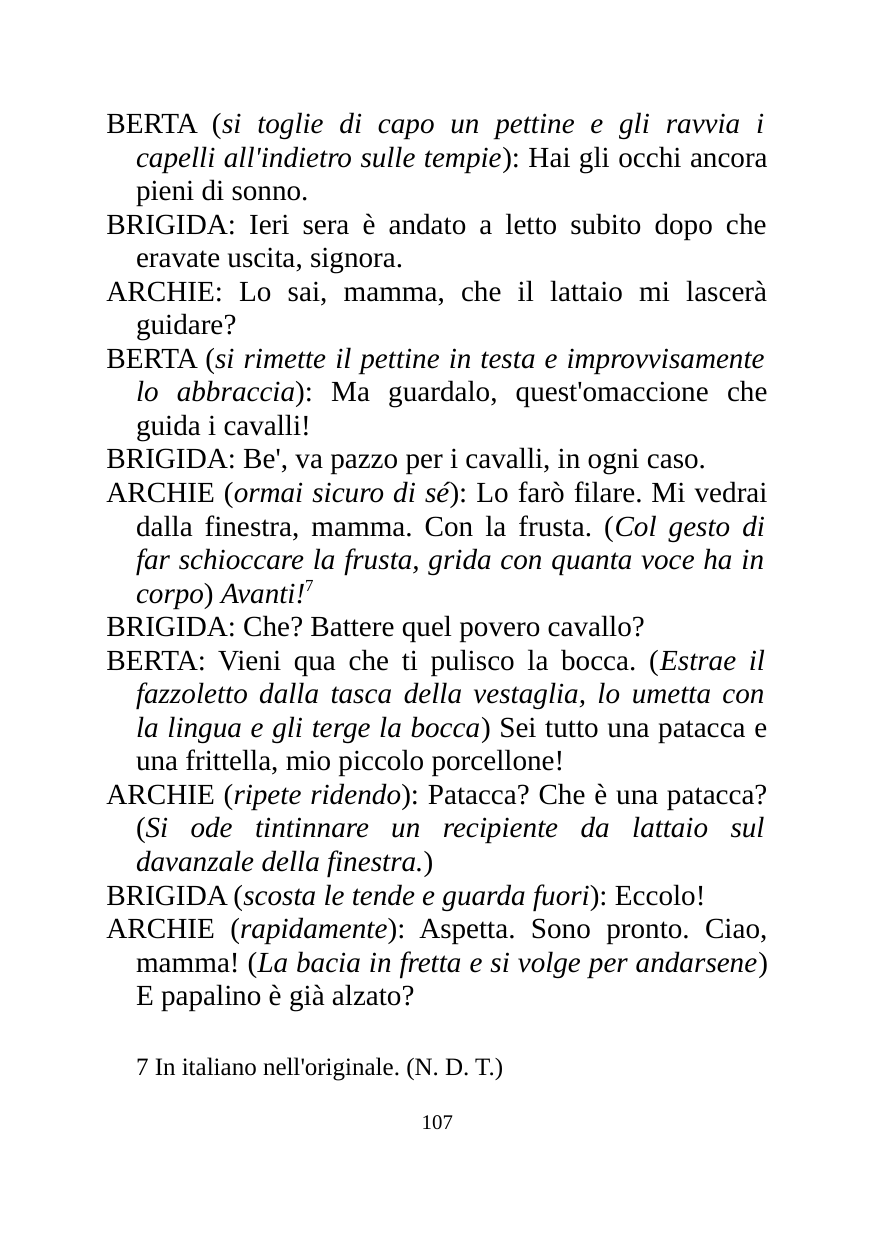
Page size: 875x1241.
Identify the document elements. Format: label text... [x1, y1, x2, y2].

text ARCHIE (ormai sicuro di sé): Lo farò filare. Mi vedrai dalla finestra, mamma. Con la frusta. (Col gesto di far schioccare la frusta, grida con quanta voce ha in corpo) Avanti! [106, 475, 768, 609]
text In italiano nell'originale. (N. D. T.) [106, 1052, 768, 1080]
text BRIGIDA: Be', va pazzo per i cavalli, in ogni caso. [106, 442, 768, 475]
text ARCHIE (ripete ridendo): Patacca? Che è una patacca? (Si ode tintinnare un recipiente da lattaio sul davanzale della finestra.) [106, 777, 768, 878]
text BERTA: Vieni qua che ti pulisco la bocca. (Estrae il fazzoletto dalla tasca della vestaglia, lo umetta con la lingua e gli terge la bocca) Sei tutto una patacca e una frittella, mio piccolo porcellone! [106, 643, 768, 777]
text ARCHIE: Lo sai, mamma, che il lattaio mi lascerà guidare? [106, 274, 768, 341]
text BERTA (si toglie di capo un pettine e gli ravvia i capelli all'indietro sulle tempie): Hai gli occhi ancora pieni di sonno. [106, 106, 768, 207]
text BRIGIDA: Che? Battere quel povero cavallo? [106, 609, 768, 643]
text BERTA (si rimette il pettine in testa e improvvisamente lo abbraccia): Ma guardalo, quest'omaccione che guida i cavalli! [106, 341, 768, 442]
text BRIGIDA (scosta le tende e guarda fuori): Eccolo! [106, 878, 768, 911]
text ARCHIE (rapidamente): Aspetta. Sono pronto. Ciao, mamma! (La bacia in fretta e si volge per andarsene) E papalino è già alzato? [106, 911, 768, 1012]
text BRIGIDA: Ieri sera è andato a letto subito dopo che eravate uscita, signora. [106, 207, 768, 274]
